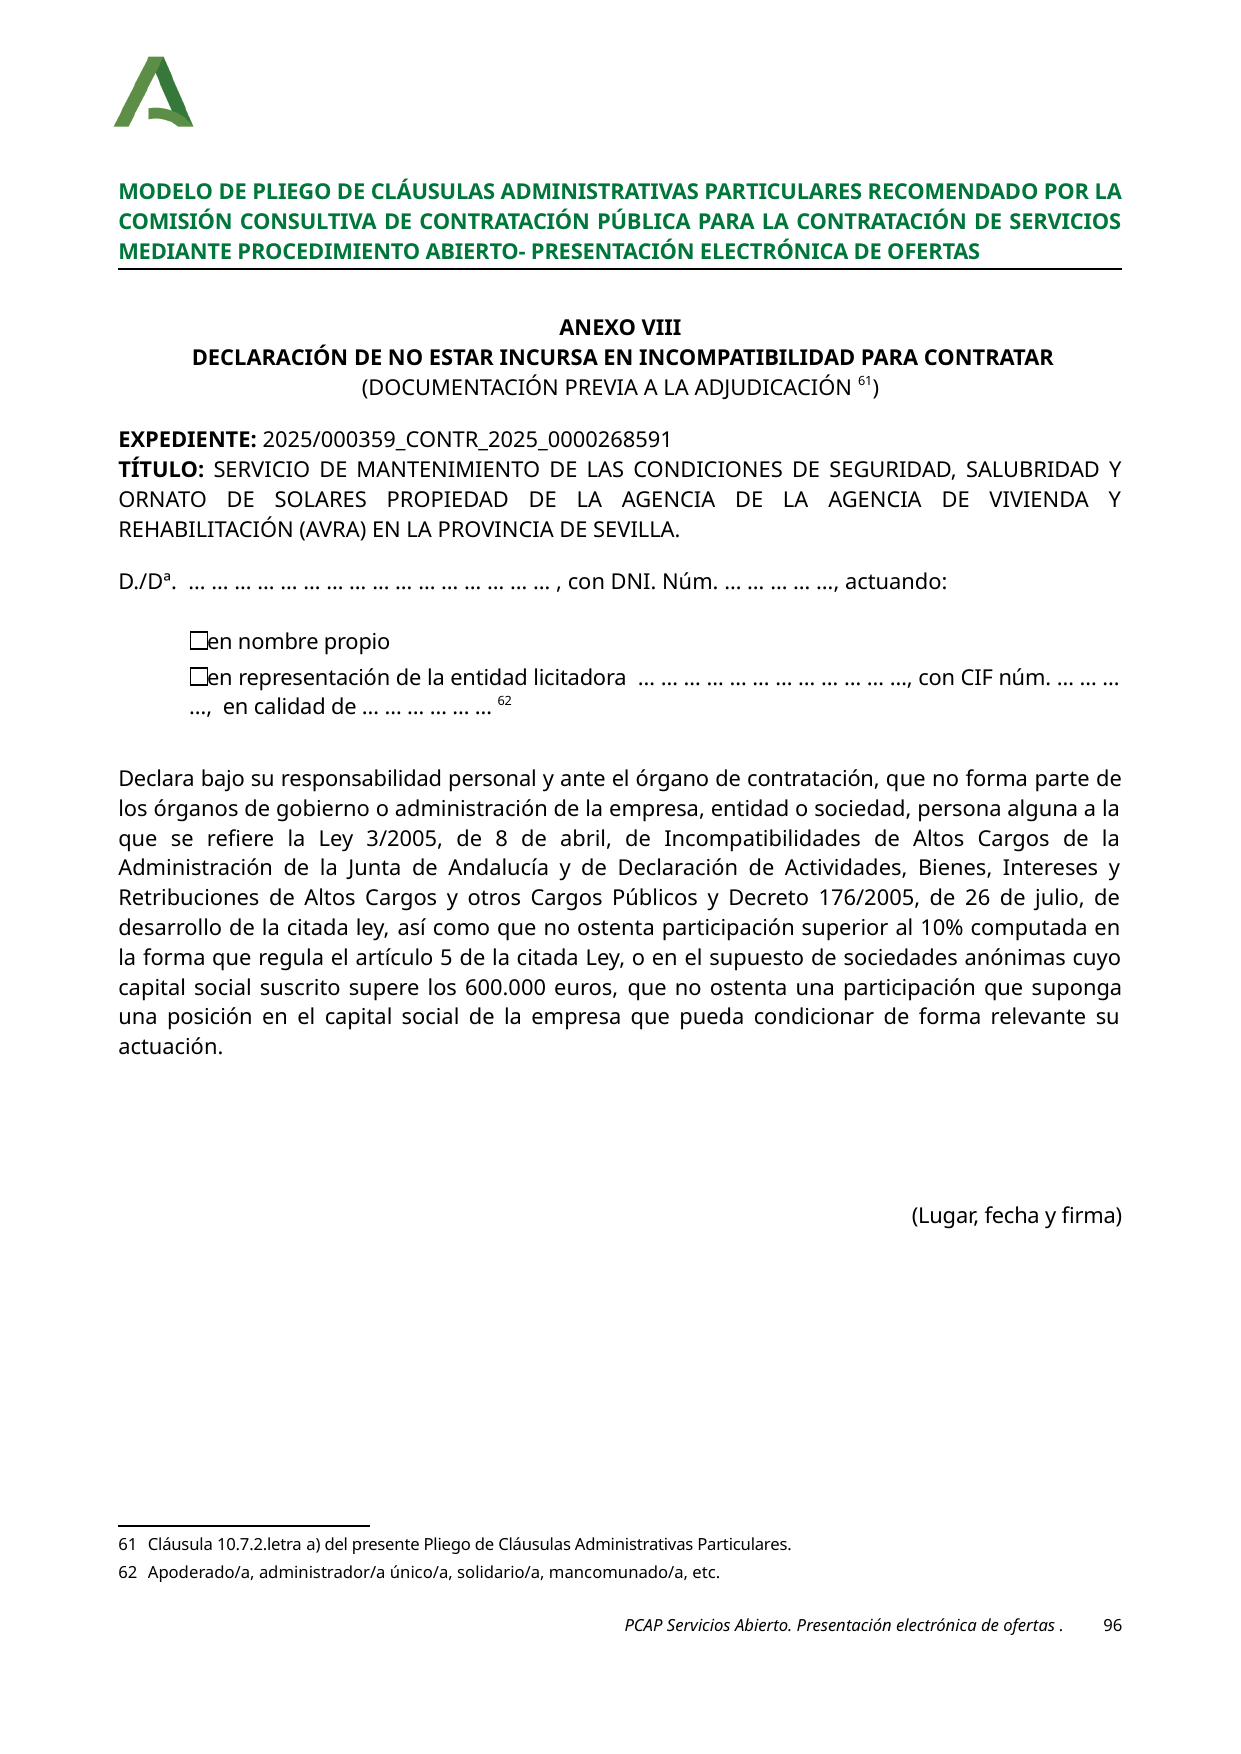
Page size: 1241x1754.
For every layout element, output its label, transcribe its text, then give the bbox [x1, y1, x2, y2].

text en representación de la entidad licitadora … … … … … … … … … … … …, con CIF núm. … … … …, en calidad de … … … … … … [189, 662, 1122, 721]
text en nombre propio [189, 626, 1122, 656]
text (DOCUMENTACIÓN PREVIA A LA ADJUDICACIÓN ) [118, 372, 1122, 402]
text DECLARACIÓN DE NO ESTAR INCURSA EN INCOMPATIBILIDAD PARA CONTRATAR [118, 342, 1122, 372]
text Cláusula 10.7.2.letra a) del presente Pliego de Cláusulas Administrativas Particulares. [118, 1532, 1122, 1555]
text ANEXO VIII [118, 312, 1122, 342]
picture [109, 52, 198, 131]
text EXPEDIENTE: 2025/000359_CONTR_2025_0000268591 [118, 424, 1122, 454]
text (Lugar, fecha y firma) [118, 1200, 1122, 1230]
text MODELO DE PLIEGO DE CLÁUSULAS ADMINISTRATIVAS PARTICULARES RECOMENDADO POR LA COMISIÓN CONSULTIVA DE CONTRATACIÓN PÚBLICA PARA LA CONTRATACIÓN DE SERVICIOS MEDIANTE PROCEDIMIENTO ABIERTO- PRESENTACIÓN ELECTRÓNICA DE OFERTAS [118, 176, 1122, 268]
text D./Dª. … … … … … … … … … … … … … … … … , con DNI. Núm. … … … … …, actuando: [118, 566, 1122, 596]
text Apoderado/a, administrador/a único/a, solidario/a, mancomunado/a, etc. [118, 1561, 1122, 1584]
text TÍTULO: SERVICIO DE MANTENIMIENTO DE LAS CONDICIONES DE SEGURIDAD, SALUBRIDAD Y ORNATO DE SOLARES PROPIEDAD DE LA AGENCIA DE LA AGENCIA DE VIVIENDA Y REHABILITACIÓN (AVRA) EN LA PROVINCIA DE SEVILLA. [118, 454, 1122, 543]
text Declara bajo su responsabilidad personal y ante el órgano de contratación, que no forma parte de los órganos de gobierno o administración de la empresa, entidad o sociedad, persona alguna a la que se refiere la Ley 3/2005, de 8 de abril, de Incompatibilidades de Altos Cargos de la Administración de la Junta de Andalucía y de Declaración de Actividades, Bienes, Intereses y Retribuciones de Altos Cargos y otros Cargos Públicos y Decreto 176/2005, de 26 de julio, de desarrollo de la citada ley, así como que no ostenta participación superior al 10% computada en la forma que regula el artículo 5 de la citada Ley, o en el supuesto de sociedades anónimas cuyo capital social suscrito supere los 600.000 euros, que no ostenta una participación que suponga una posición en el capital social de la empresa que pueda condicionar de forma relevante su actuación. [118, 763, 1122, 1061]
